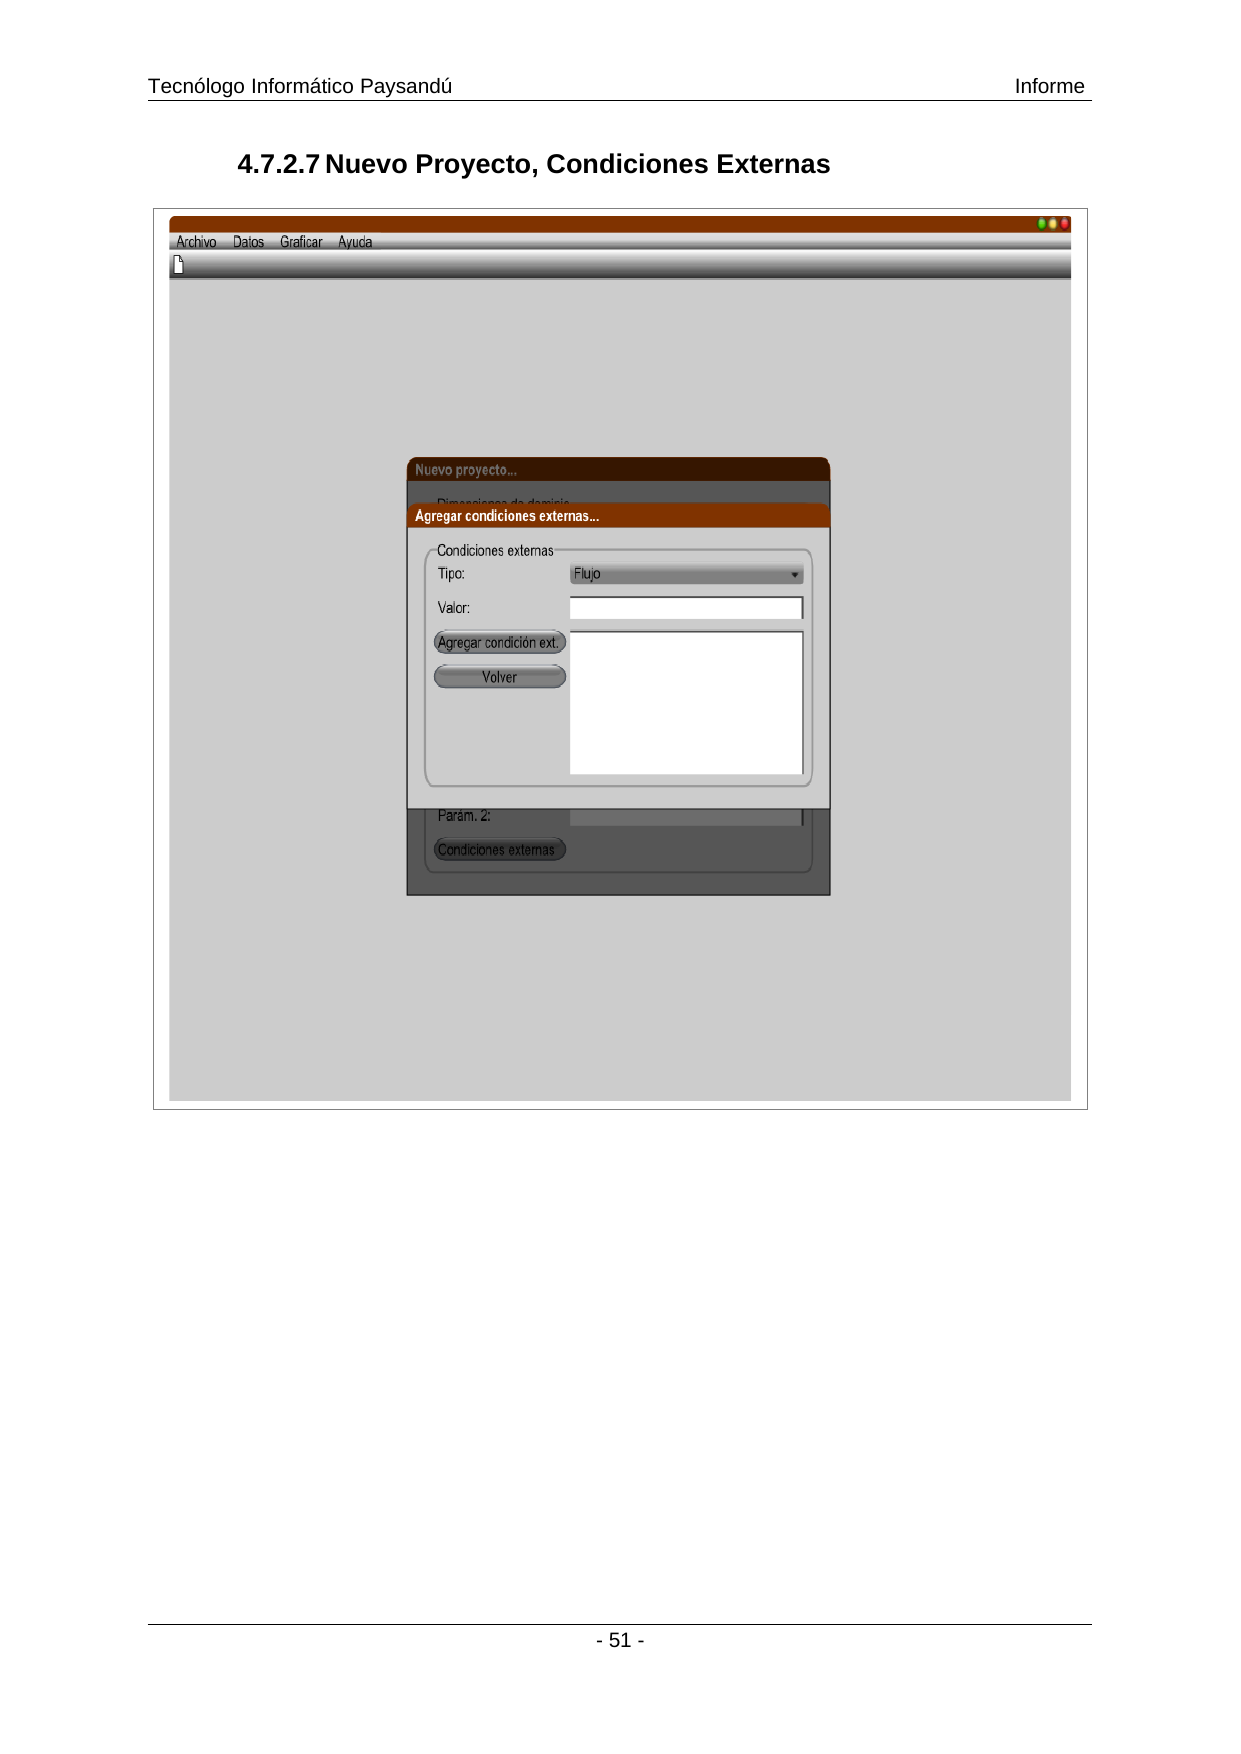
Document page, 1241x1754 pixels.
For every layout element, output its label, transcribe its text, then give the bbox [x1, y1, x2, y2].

picture [169, 216, 1072, 1101]
subtitle Nuevo Proyecto, Condiciones Externas [237, 148, 1092, 179]
